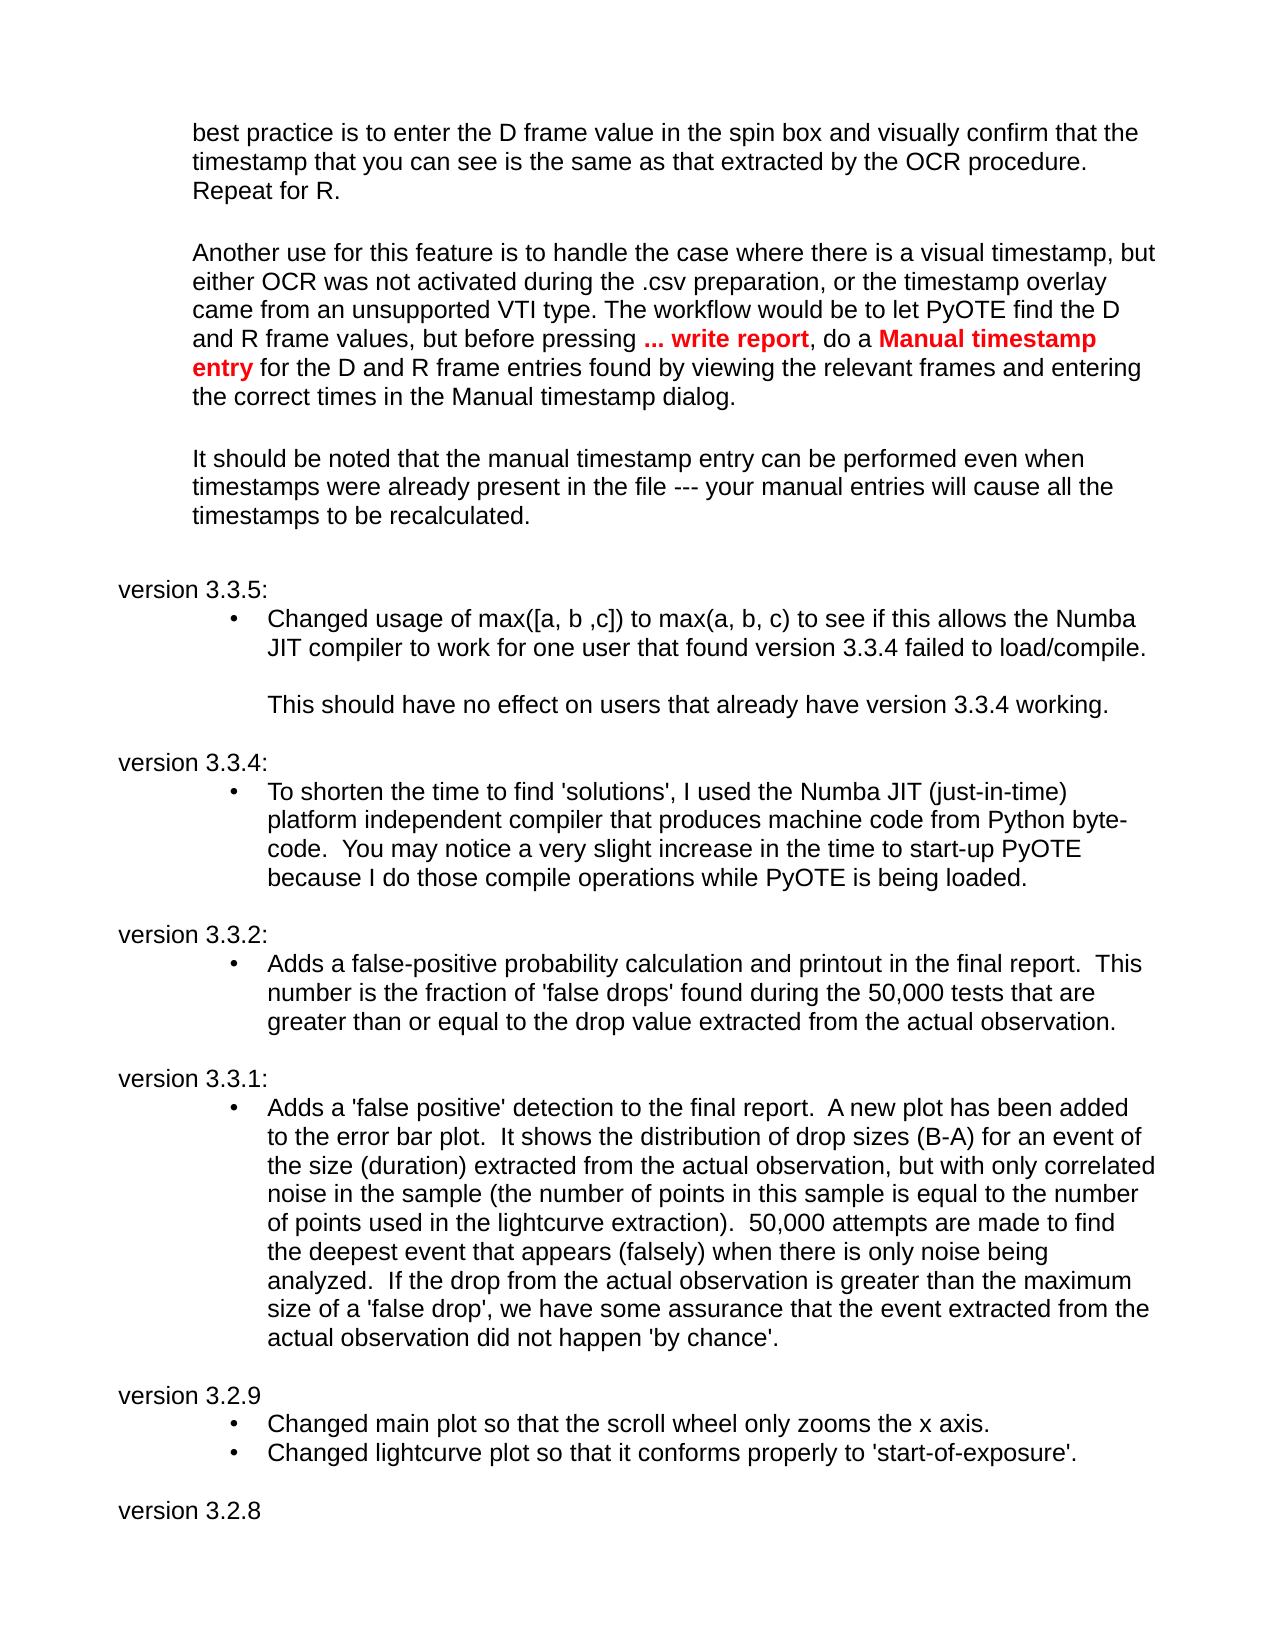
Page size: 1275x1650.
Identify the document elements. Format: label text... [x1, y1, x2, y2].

list To shorten the time to find 'solutions', I used the Numba JIT (just-in-time) platform independent compiler that produces machine code from Python byte-code. You may notice a very slight increase in the time to start-up PyOTE because I do those compile operations while PyOTE is being loaded. [229, 777, 1157, 920]
text version 3.3.5: [118, 575, 1157, 604]
list Adds a false-positive probability calculation and printout in the final report. This number is the fraction of 'false drops' found during the 50,000 tests that are greater than or equal to the drop value extracted from the actual observation. [229, 949, 1157, 1064]
text Another use for this feature is to handle the case where there is a visual timestamp, but either OCR was not activated during the .csv preparation, or the timestamp overlay came from an unsupported VTI type. The workflow would be to let PyOTE find the D and R frame values, but before pressing ... write report, do a Manual timestamp entry for the D and R frame entries found by viewing the relevant frames and entering the correct times in the Manual timestamp dialog. [192, 238, 1157, 410]
text version 3.3.1: [118, 1064, 1157, 1093]
list Changed usage of max([a, b ,c]) to max(a, b, c) to see if this allows the Numba JIT compiler to work for one user that found version 3.3.4 failed to load/compile. This should have no effect on users that already have version 3.3.4 working. [229, 604, 1157, 748]
text It should be noted that the manual timestamp entry can be performed even when timestamps were already present in the file --- your manual entries will cause all the timestamps to be recalculated. [192, 443, 1157, 530]
list Changed lightcurve plot so that it conforms properly to 'start-of-exposure'. [229, 1438, 1157, 1496]
text version 3.2.9 [118, 1381, 1157, 1409]
text version 3.3.4: [118, 748, 1157, 777]
list Changed main plot so that the scroll wheel only zooms the x axis. [229, 1409, 1157, 1438]
list Adds a 'false positive' detection to the final report. A new plot has been added to the error bar plot. It shows the distribution of drop sizes (B-A) for an event of the size (duration) extracted from the actual observation, but with only correlated noise in the sample (the number of points in this sample is equal to the number of points used in the lightcurve extraction). 50,000 attempts are made to find the deepest event that appears (falsely) when there is only noise being analyzed. If the drop from the actual observation is greater than the maximum size of a 'false drop', we have some assurance that the event extracted from the actual observation did not happen 'by chance'. [229, 1093, 1157, 1381]
text best practice is to enter the D frame value in the spin box and visually confirm that the timestamp that you can see is the same as that extracted by the OCR procedure. Repeat for R. [192, 118, 1157, 204]
text version 3.2.8 [118, 1496, 1157, 1524]
text version 3.3.2: [118, 920, 1157, 949]
